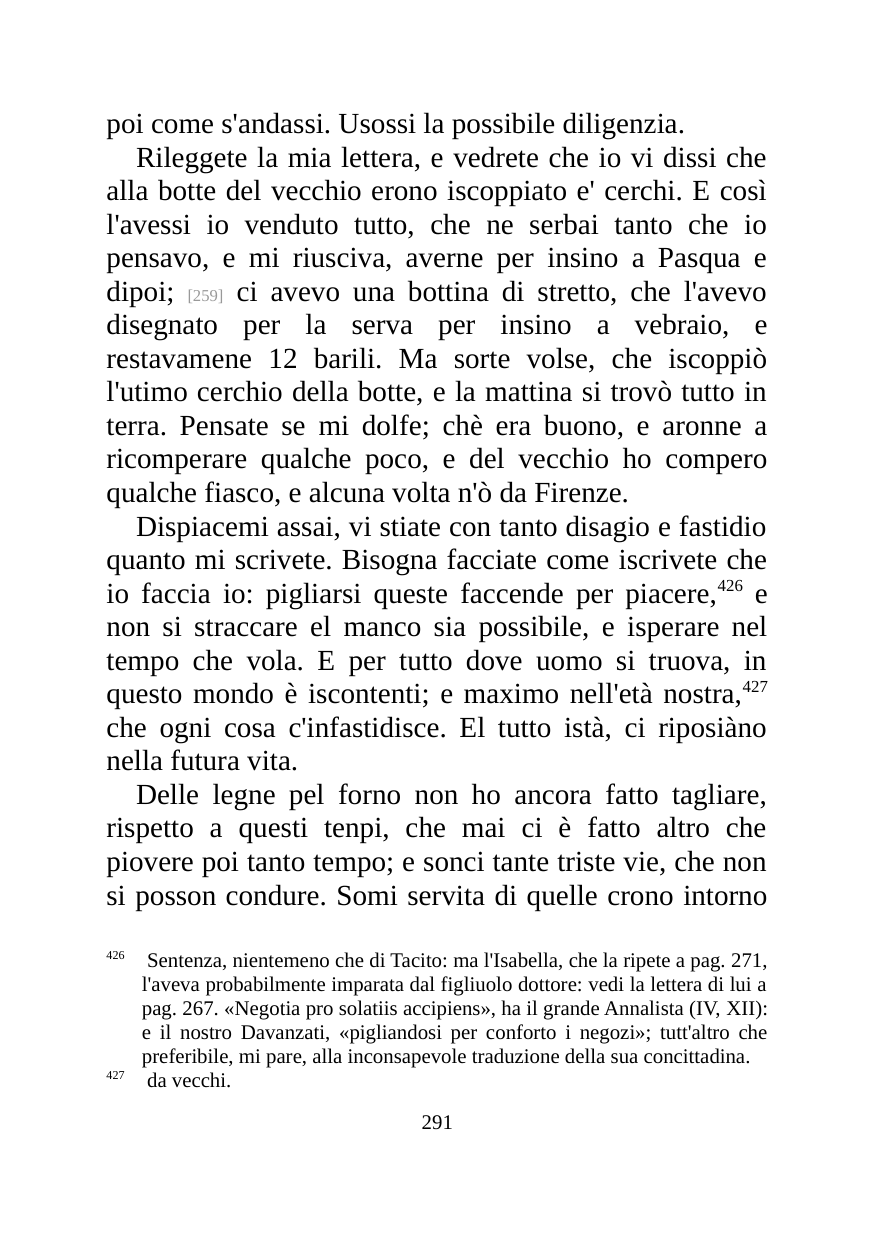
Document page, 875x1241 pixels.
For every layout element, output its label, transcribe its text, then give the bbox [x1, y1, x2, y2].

text poi come s'andassi. Usossi la possibile diligenzia. [106, 106, 768, 140]
text Delle legne pel forno non ho ancora fatto tagliare, rispetto a questi tenpi, che mai ci è fatto altro che piovere poi tanto tempo; e sonci tante triste vie, che non si posson condure. Somi servita di quelle crono intorno [106, 777, 768, 911]
text da vecchi. [106, 1068, 768, 1092]
text Rileggete la mia lettera, e vedrete che io vi dissi che alla botte del vecchio erono iscoppiato e' cerchi. E così l'avessi io venduto tutto, che ne serbai tanto che io pensavo, e mi riusciva, averne per insino a Pasqua e dipoi; [259] ci avevo una bottina di stretto, che l'avevo disegnato per la serva per insino a vebraio, e restavamene 12 barili. Ma sorte volse, che iscoppiò l'utimo cerchio della botte, e la mattina si trovò tutto in terra. Pensate se mi dolfe; chè era buono, e aronne a ricomperare qualche poco, e del vecchio ho compero qualche fiasco, e alcuna volta n'ò da Firenze. [106, 140, 768, 509]
text Sentenza, nientemeno che di Tacito: ma l'Isabella, che la ripete a pag. 271, l'aveva probabilmente imparata dal figliuolo dottore: vedi la lettera di lui a pag. 267. «Negotia pro solatiis accipiens», ha il grande Annalista (IV, XII): e il nostro Davanzati, «pigliandosi per conforto i negozi»; tutt'altro che preferibile, mi pare, alla inconsapevole traduzione della sua concittadina. [106, 948, 768, 1068]
text Dispiacemi assai, vi stiate con tanto disagio e fastidio quanto mi scrivete. Bisogna facciate come iscrivete che io faccia io: pigliarsi queste faccende per piacere, e non si straccare el manco sia possibile, e isperare nel tempo che vola. E per tutto dove uomo si truova, in questo mondo è iscontenti; e maximo nell'età nostra, che ogni cosa c'infastidisce. El tutto istà, ci riposiàno nella futura vita. [106, 509, 768, 777]
